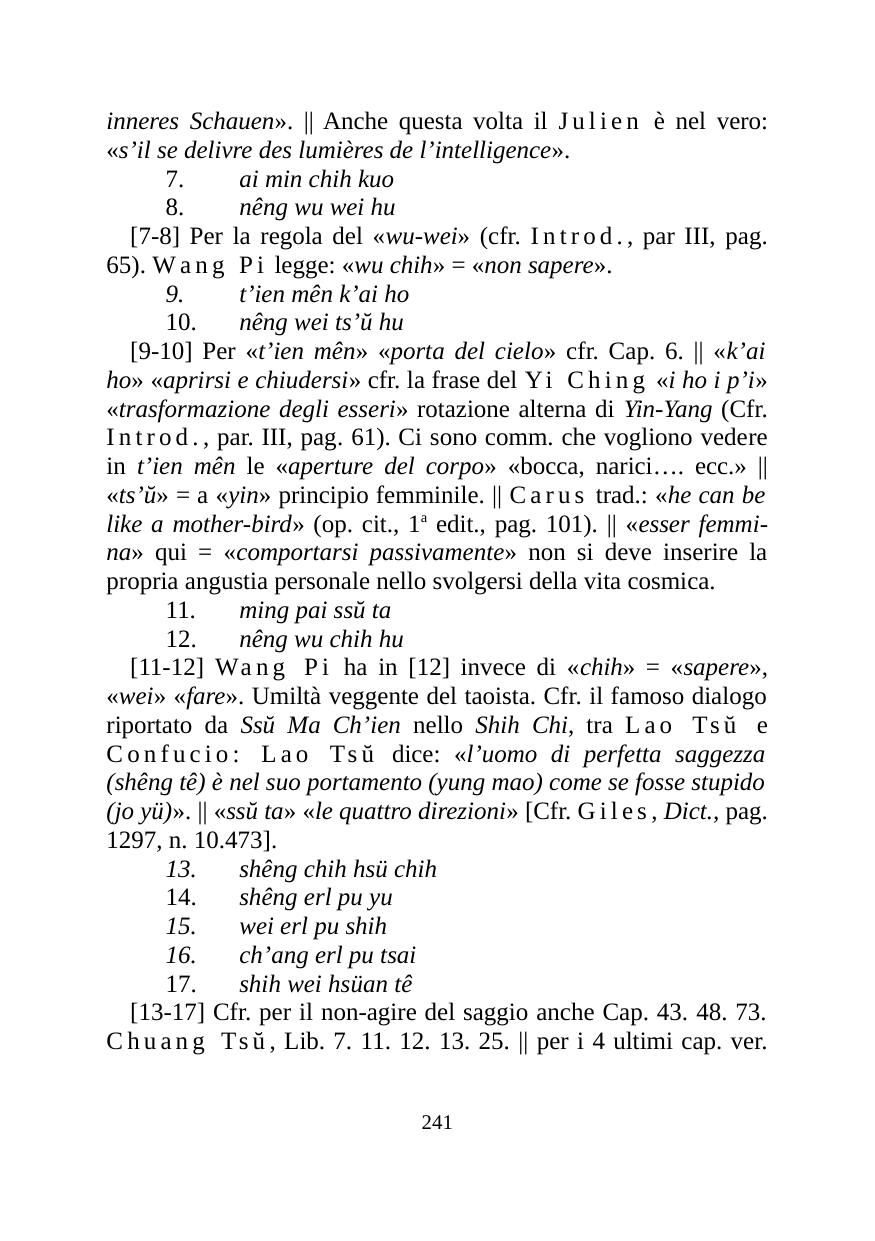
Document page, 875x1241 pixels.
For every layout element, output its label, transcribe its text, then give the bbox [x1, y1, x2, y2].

list t’ien mên k’ai ho [165, 279, 768, 307]
list nêng wu chih hu [165, 624, 768, 652]
text [9-10] Per «t’ien mên» «porta del cielo» cfr. Cap. 6. || «k’ai ho» «aprirsi e chiudersi» cfr. la frase del Yi Ching «i ho i p’i» «trasformazione degli esseri» rotazione alterna di Yin-Yang (Cfr. Introd., par. III, pag. 61). Ci sono comm. che vogliono vede­re in t’ien mên le «aperture del corpo» «bocca, narici…. ecc.» || «ts’ŭ» = a «yin» principio femminile. || Carus trad.: «he can be like a mother-bird» (op. cit., 1a edit., pag. 101). || «esser femmi­na» qui = «comportarsi passivamente» non si deve inserire la propria angustia personale nello svolgersi della vita cosmica. [106, 336, 768, 595]
text [13-17] Cfr. per il non-agire del saggio anche Cap. 43. 48. 73. Chuang Tsŭ, Lib. 7. 11. 12. 13. 25. || per i 4 ultimi cap. ver. [106, 997, 768, 1055]
list ai min chih kuo [165, 164, 768, 192]
list nêng wei ts’ŭ hu [165, 307, 768, 336]
list ch’ang erl pu tsai [165, 940, 768, 969]
text [11-12] Wang Pi ha in [12] invece di «chih» = «sapere», «wei» «fare». Umiltà veggente del taoista. Cfr. il famoso dialogo riportato da Ssŭ Ma Ch’ien nello Shih Chi, tra Lao Tsŭ e Confucio: Lao Tsŭ dice: «l’uomo di perfetta saggezza (shêng tê) è nel suo portamento (yung mao) come se fosse stupido (jo yü)». || «ssŭ ta» «le quattro direzioni» [Cfr. Giles, Dict., pag. 1297, n. 10.473]. [106, 652, 768, 854]
text inneres Schauen». || Anche questa volta il Julien è nel vero: «s’il se delivre des lumières de l’intelligence». [106, 106, 768, 164]
list wei erl pu shih [165, 911, 768, 940]
list shêng erl pu yu [165, 882, 768, 911]
list nêng wu wei hu [165, 192, 768, 221]
list ming pai ssŭ ta [165, 595, 768, 624]
list shih wei hsüan tê [165, 969, 768, 997]
text [7-8] Per la regola del «wu-wei» (cfr. Introd., par III, pag. 65). Wang Pi legge: «wu chih» = «non sapere». [106, 221, 768, 279]
list shêng chih hsü chih [165, 854, 768, 882]
